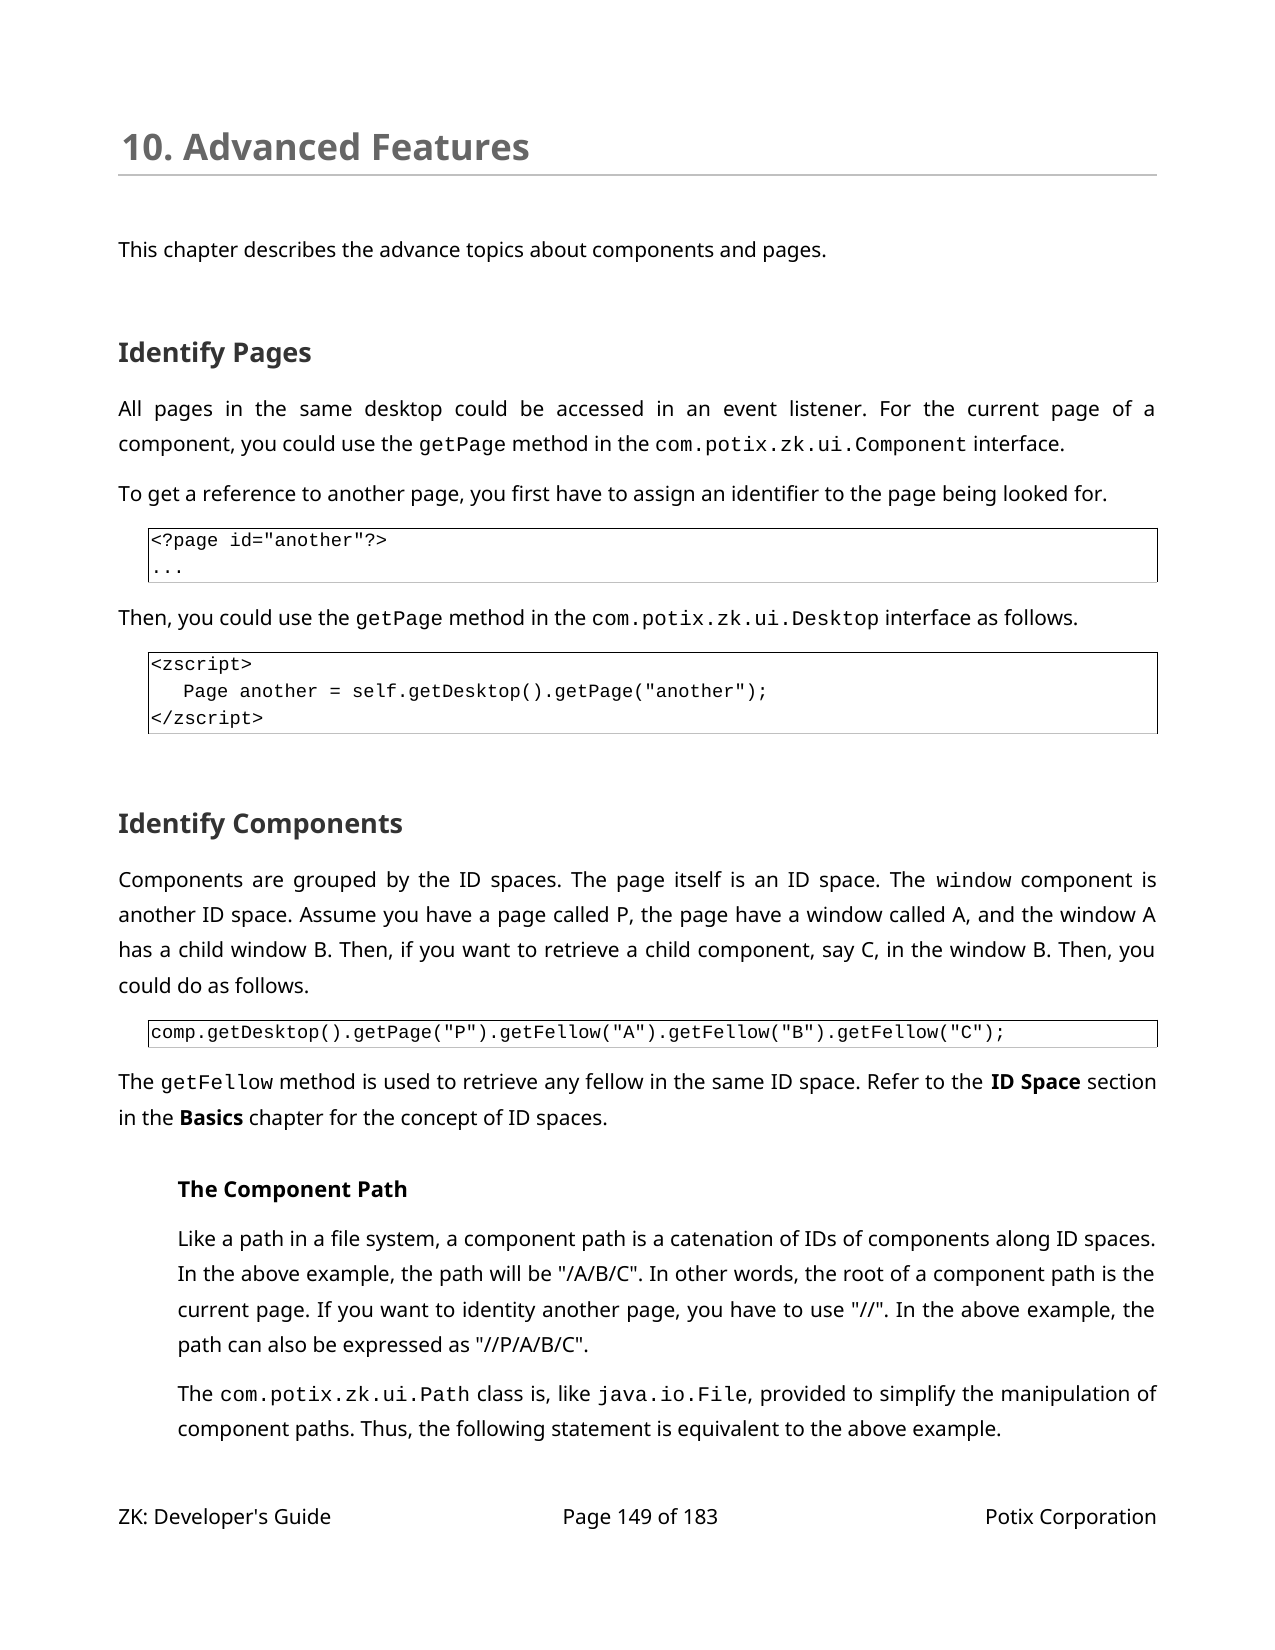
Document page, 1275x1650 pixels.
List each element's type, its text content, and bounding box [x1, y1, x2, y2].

text comp.getDesktop().getPage("P").getFellow("A").getFellow("B").getFellow("C"); [149, 1021, 1157, 1047]
subtitle Identify Pages [118, 334, 1157, 371]
text ... [149, 555, 1157, 582]
text </zscript> [149, 706, 1157, 733]
subtitle 10. Advanced Features [118, 118, 1157, 174]
subtitle Identify Components [118, 804, 1157, 841]
text This chapter describes the advance topics about components and pages. [118, 235, 1157, 263]
text The com.potix.zk.ui.Path class is, like java.io.File, provided to simplify the manipulation of component paths. Thus, the following statement is equivalent to the above example. [177, 1379, 1157, 1443]
text All pages in the same desktop could be accessed in an event listener. For the current page of a component, you could use the getPage method in the com.potix.zk.ui.Component interface. [118, 394, 1157, 458]
text Then, you could use the getPage method in the com.potix.zk.ui.Desktop interface as follows. [118, 603, 1157, 631]
text To get a reference to another page, you first have to assign an identifier to the page being looked for. [118, 479, 1157, 507]
text The getFellow method is used to retrieve any fellow in the same ID space. Refer to the ID Space section in the Basics chapter for the concept of ID spaces. [118, 1067, 1157, 1131]
text Page another = self.getDesktop().getPage("another"); [149, 679, 1157, 703]
text <zscript> [149, 653, 1157, 676]
text Components are grouped by the ID spaces. The page itself is an ID space. The window component is another ID space. Assume you have a page called P, the page have a window called A, and the window A has a child window B. Then, if you want to retrieve a child component, say C, in the window B. Then, you could do as follows. [118, 865, 1157, 999]
text Like a path in a file system, a component path is a catenation of IDs of components along ID spaces. In the above example, the path will be "/A/B/C". In other words, the root of a component path is the current page. If you want to identity another page, you have to use "//". In the above example, the path can also be expressed as "//P/A/B/C". [177, 1224, 1157, 1358]
subtitle The Component Path [177, 1174, 1157, 1204]
text <?page id="another"?> [149, 529, 1157, 552]
